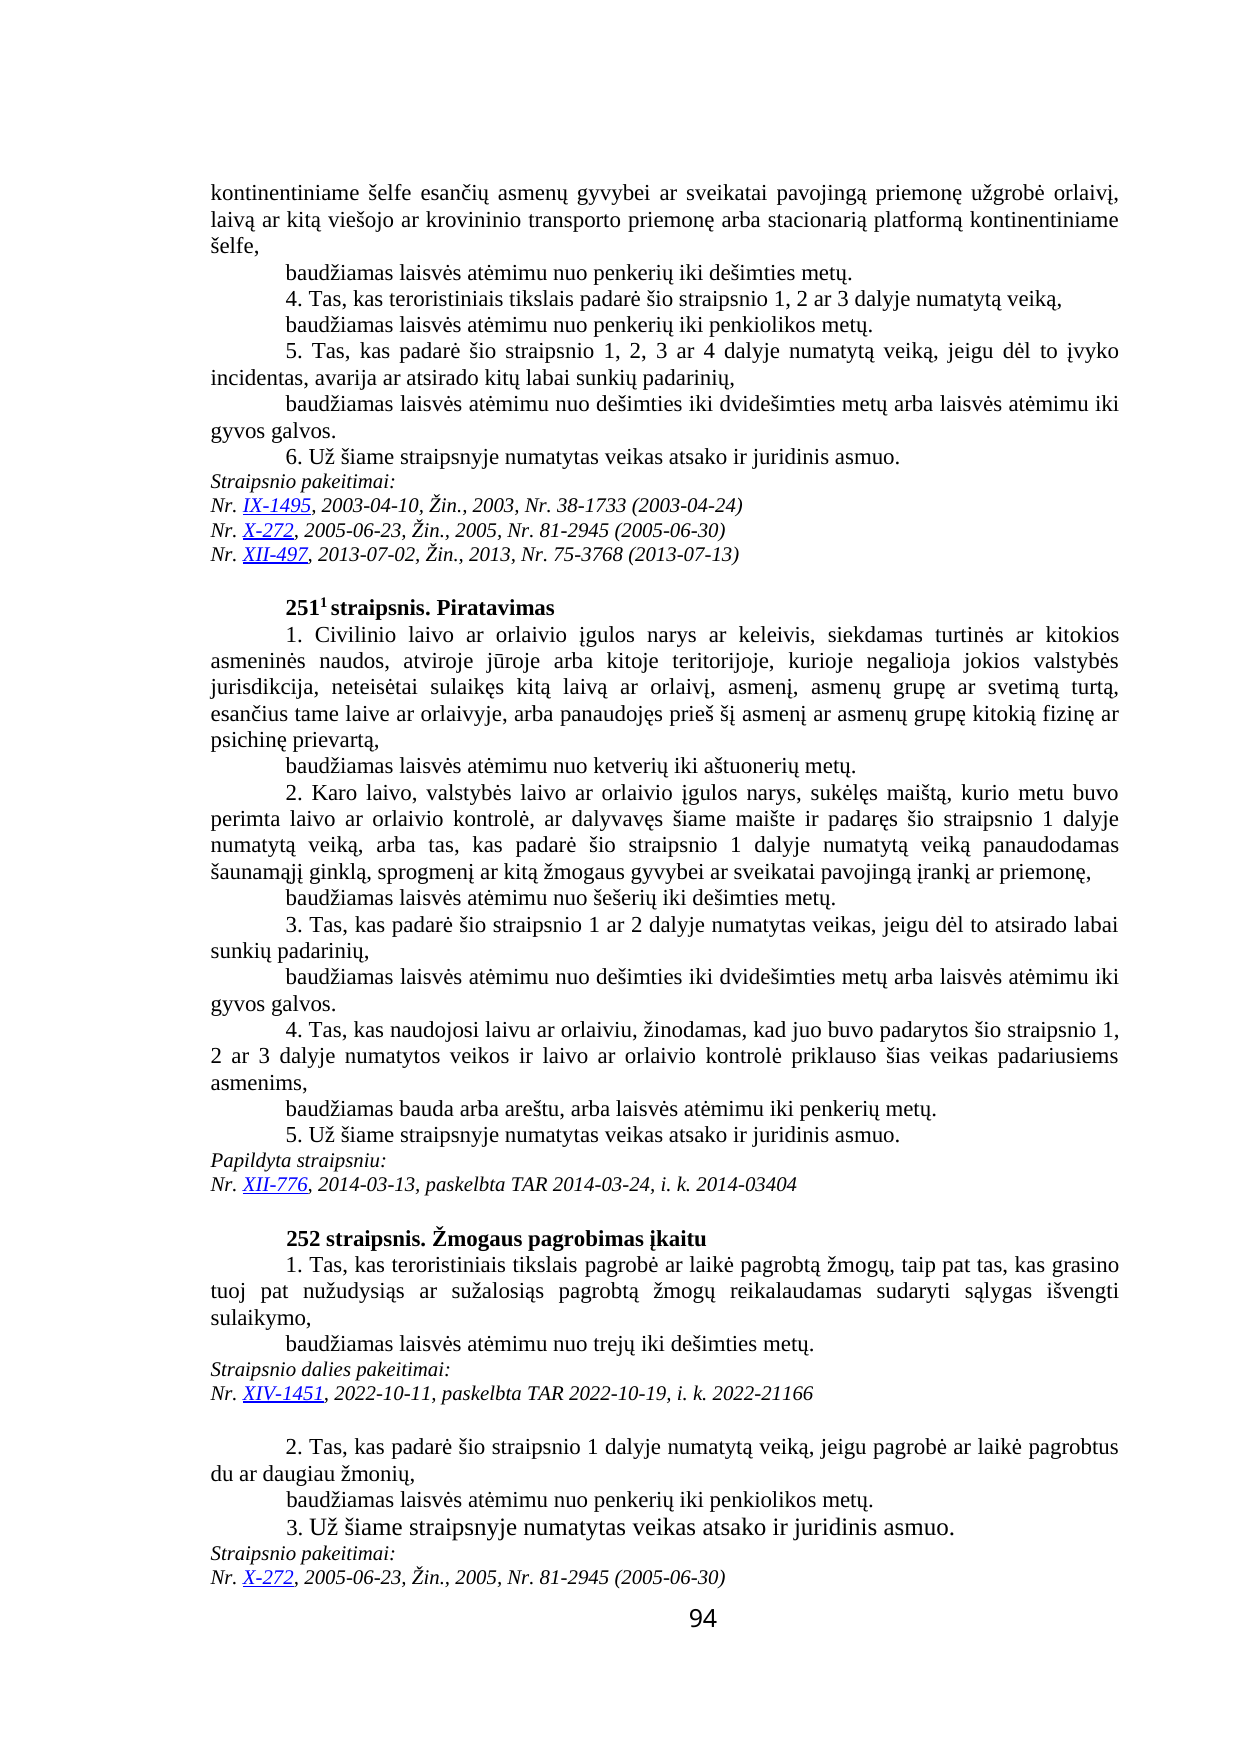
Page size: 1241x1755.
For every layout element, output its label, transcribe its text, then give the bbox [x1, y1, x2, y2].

text 4. Tas, kas teroristiniais tikslais padarė šio straipsnio 1, 2 ar 3 dalyje numatytą veiką, [210, 285, 1120, 311]
text Nr. X-272, 2005-06-23, Žin., 2005, Nr. 81-2945 (2005-06-30) [210, 517, 1120, 542]
text 1. Civilinio laivo ar orlaivio įgulos narys ar keleivis, siekdamas turtinės ar kitokios asmeninės naudos, atviroje jūroje arba kitoje teritorijoje, kurioje negalioja jokios valstybės jurisdikcija, neteisėtai sulaikęs kitą laivą ar orlaivį, asmenį, asmenų grupę ar svetimą turtą, esančius tame laive ar orlaivyje, arba panaudojęs prieš šį asmenį ar asmenų grupę kitokią fizinę ar psichinę prievartą, [210, 621, 1120, 752]
text baudžiamas laisvės atėmimu nuo šešerių iki dešimties metų. [210, 884, 1120, 911]
text 5. Tas, kas padarė šio straipsnio 1, 2, 3 ar 4 dalyje numatytą veiką, jeigu dėl to įvyko incidentas, avarija ar atsirado kitų labai sunkių padarinių, [210, 338, 1120, 390]
text kontinentiniame šelfe esančių asmenų gyvybei ar sveikatai pavojingą priemonę užgrobė orlaivį, laivą ar kitą viešojo ar krovininio transporto priemonę arba stacionarią platformą kontinentiniame šelfe, [210, 179, 1120, 258]
text baudžiamas laisvės atėmimu nuo dešimties iki dvidešimties metų arba laisvės atėmimu iki gyvos galvos. [210, 963, 1120, 1016]
text 2511 straipsnis. Piratavimas [210, 594, 1120, 621]
text Nr. XIV-1451, 2022-10-11, paskelbta TAR 2022-10-19, i. k. 2022-21166 [210, 1381, 1120, 1404]
text Straipsnio dalies pakeitimai: [210, 1356, 1120, 1381]
text baudžiamas laisvės atėmimu nuo ketverių iki aštuonerių metų. [210, 752, 1120, 779]
text 3. Tas, kas padarė šio straipsnio 1 ar 2 dalyje numatytas veikas, jeigu dėl to atsirado labai sunkių padarinių, [210, 911, 1120, 963]
text baudžiamas laisvės atėmimu nuo penkerių iki dešimties metų. [210, 258, 1120, 285]
text 2. Tas, kas padarė šio straipsnio 1 dalyje numatytą veiką, jeigu pagrobė ar laikė pagrobtus du ar daugiau žmonių, [210, 1433, 1120, 1486]
text baudžiamas laisvės atėmimu nuo penkerių iki penkiolikos metų. [210, 311, 1120, 338]
text baudžiamas laisvės atėmimu nuo dešimties iki dvidešimties metų arba laisvės atėmimu iki gyvos galvos. [210, 390, 1120, 443]
text baudžiamas laisvės atėmimu nuo trejų iki dešimties metų. [210, 1330, 1120, 1356]
text 3. Už šiame straipsnyje numatytas veikas atsako ir juridinis asmuo. [210, 1512, 1106, 1541]
text baudžiamas laisvės atėmimu nuo penkerių iki penkiolikos metų. [210, 1486, 1106, 1512]
text 2. Karo laivo, valstybės laivo ar orlaivio įgulos narys, sukėlęs maištą, kurio metu buvo perimta laivo ar orlaivio kontrolė, ar dalyvavęs šiame maište ir padaręs šio straipsnio 1 dalyje numatytą veiką, arba tas, kas padarė šio straipsnio 1 dalyje numatytą veiką panaudodamas šaunamąjį ginklą, sprogmenį ar kitą žmogaus gyvybei ar sveikatai pavojingą įrankį ar priemonę, [210, 779, 1120, 884]
text Nr. XII-497, 2013-07-02, Žin., 2013, Nr. 75-3768 (2013-07-13) [210, 542, 1120, 566]
text Straipsnio pakeitimai: [210, 469, 1120, 493]
text 252 straipsnis. Žmogaus pagrobimas įkaitu [210, 1225, 1106, 1251]
text 6. Už šiame straipsnyje numatytas veikas atsako ir juridinis asmuo. [210, 443, 1120, 469]
text baudžiamas bauda arba areštu, arba laisvės atėmimu iki penkerių metų. [210, 1095, 1120, 1121]
text Nr. XII-776, 2014-03-13, paskelbta TAR 2014-03-24, i. k. 2014-03404 [210, 1172, 1120, 1196]
text Straipsnio pakeitimai: [210, 1541, 1120, 1565]
text 4. Tas, kas naudojosi laivu ar orlaiviu, žinodamas, kad juo buvo padarytos šio straipsnio 1, 2 ar 3 dalyje numatytos veikos ir laivo ar orlaivio kontrolė priklauso šias veikas padariusiems asmenims, [210, 1016, 1120, 1095]
text Nr. IX-1495, 2003-04-10, Žin., 2003, Nr. 38-1733 (2003-04-24) [210, 493, 1120, 517]
text 5. Už šiame straipsnyje numatytas veikas atsako ir juridinis asmuo. [210, 1121, 1120, 1148]
text 1. Tas, kas teroristiniais tikslais pagrobė ar laikė pagrobtą žmogų, taip pat tas, kas grasino tuoj pat nužudysiąs ar sužalosiąs pagrobtą žmogų reikalaudamas sudaryti sąlygas išvengti sulaikymo, [210, 1251, 1120, 1330]
text Papildyta straipsniu: [210, 1148, 1120, 1172]
text Nr. X-272, 2005-06-23, Žin., 2005, Nr. 81-2945 (2005-06-30) [210, 1565, 1120, 1589]
